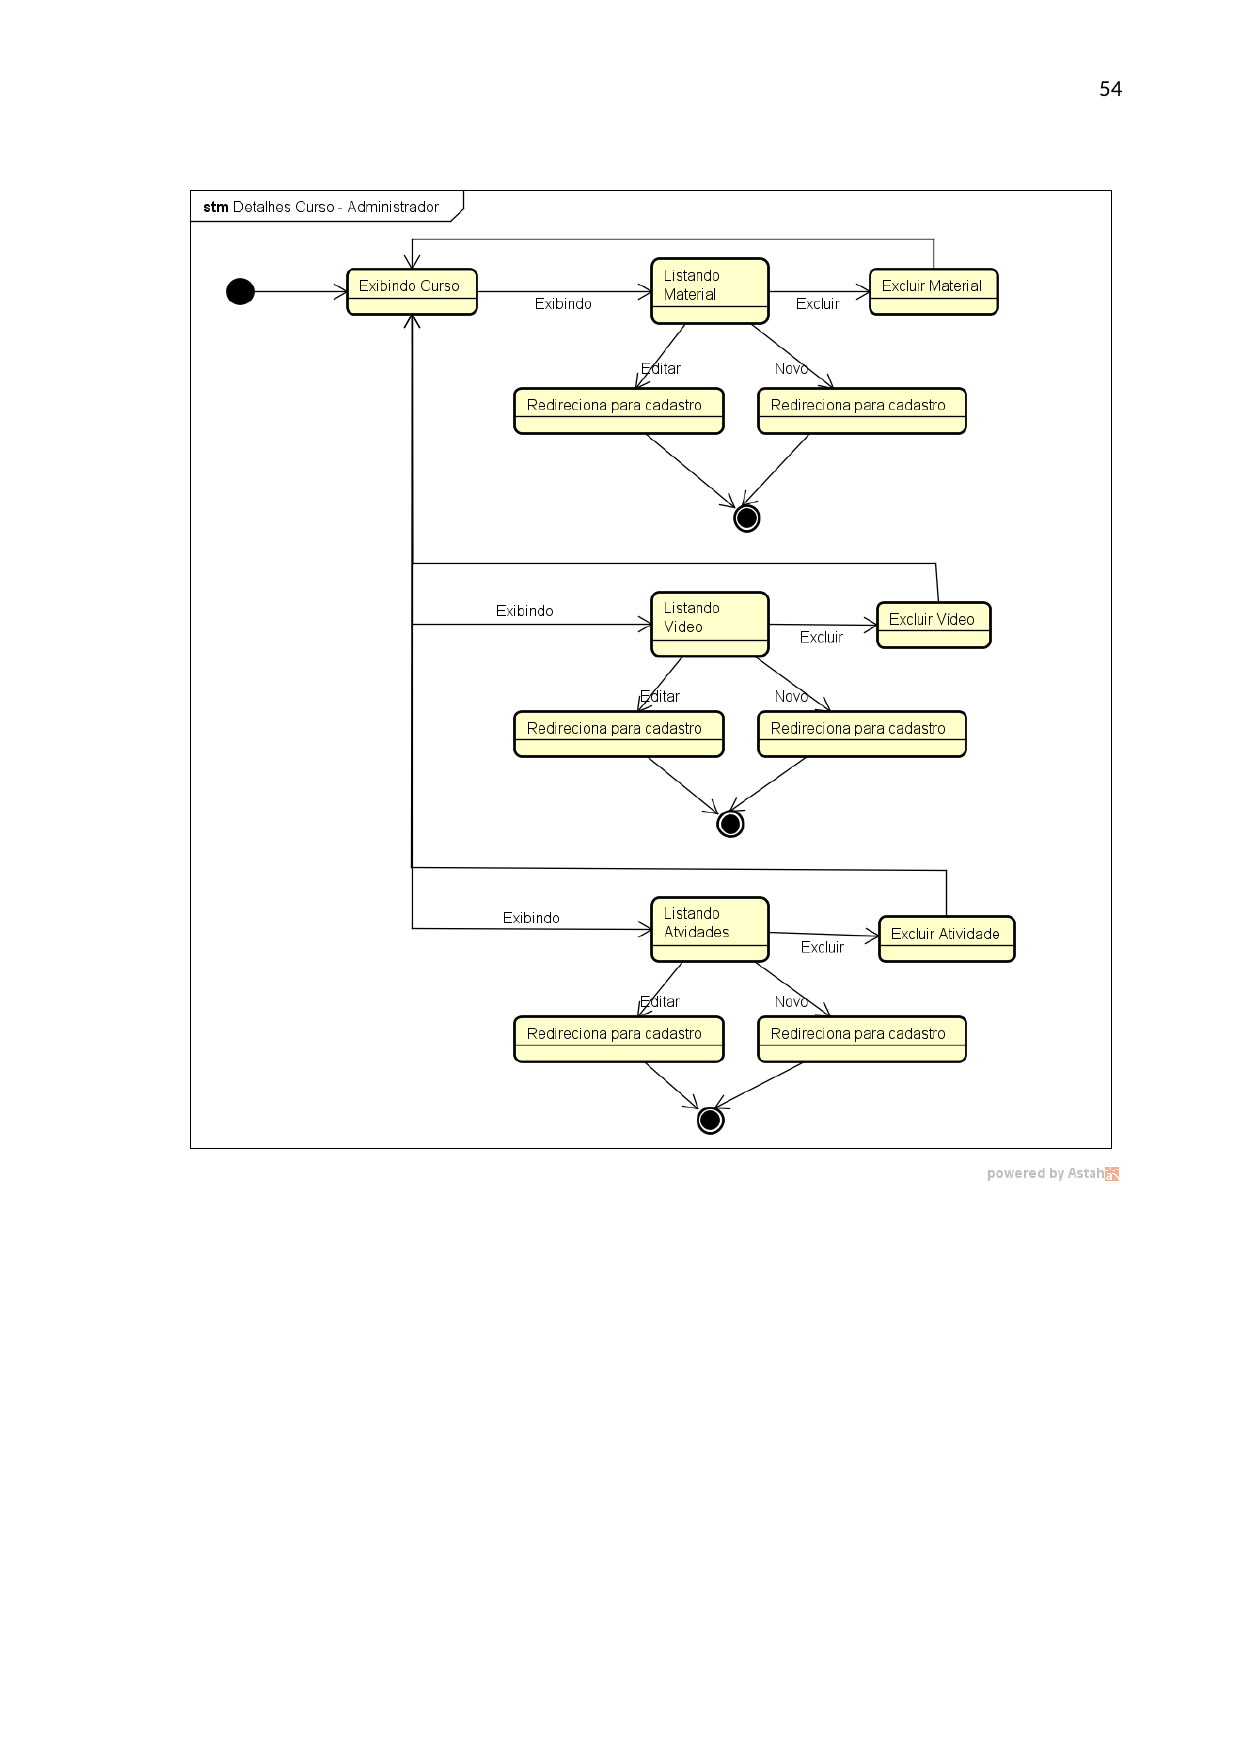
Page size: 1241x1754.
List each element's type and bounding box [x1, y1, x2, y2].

picture [177, 177, 1123, 1185]
